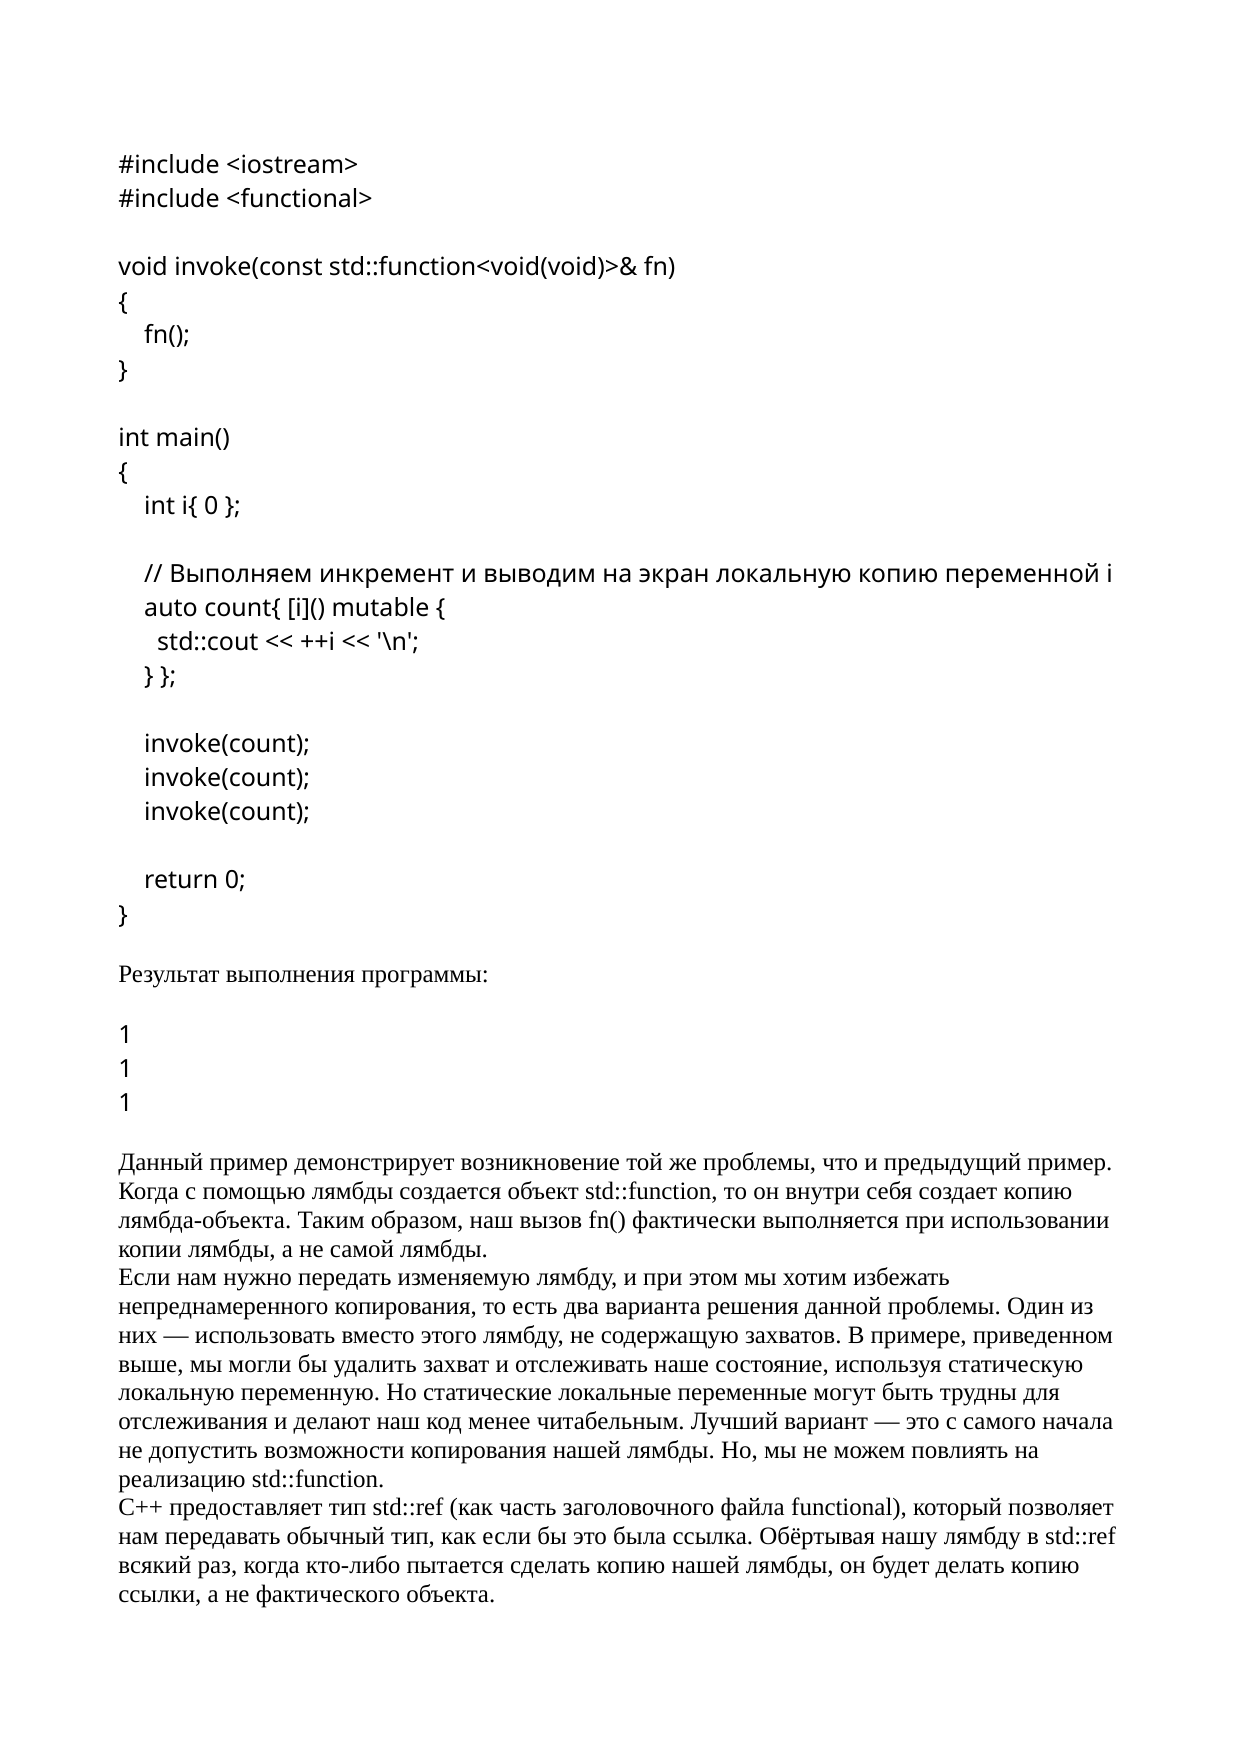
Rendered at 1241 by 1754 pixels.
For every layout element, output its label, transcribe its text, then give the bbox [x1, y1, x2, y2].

text { [118, 283, 1122, 317]
text } [118, 351, 1122, 385]
text invoke(count); [118, 726, 1122, 760]
text auto count{ [i]() mutable { [118, 590, 1122, 624]
text C++ предоставляет тип std::ref (как часть заголовочного файла functional), который позволяет нам передавать обычный тип, как если бы это была ссылка. Обёртывая нашу лямбду в std::ref всякий раз, когда кто-либо пытается сделать копию нашей лямбды, он будет делать копию ссылки, а не фактического объекта. [118, 1492, 1122, 1607]
text 1 [118, 1051, 1122, 1085]
text return 0; [118, 862, 1122, 896]
text void invoke(const std::function<void(void)>& fn) [118, 249, 1122, 283]
text fn(); [118, 317, 1122, 351]
text } }; [118, 658, 1122, 692]
text invoke(count); [118, 760, 1122, 794]
text Результат выполнения программы: [118, 959, 1122, 988]
text int i{ 0 }; [118, 487, 1122, 522]
text } [118, 896, 1122, 930]
text #include <iostream> [118, 147, 1122, 181]
text { [118, 453, 1122, 487]
text invoke(count); [118, 794, 1122, 828]
text Данный пример демонстрирует возникновение той же проблемы, что и предыдущий пример. Когда с помощью лямбды создается объект std::function, то он внутри себя создает копию лямбда-объекта. Таким образом, наш вызов fn() фактически выполняется при использовании копии лямбды, а не самой лямбды. [118, 1147, 1122, 1262]
text #include <functional> [118, 181, 1122, 215]
text Если нам нужно передать изменяемую лямбду, и при этом мы хотим избежать непреднамеренного копирования, то есть два варианта решения данной проблемы. Один из них — использовать вместо этого лямбду, не содержащую захватов. В примере, приведенном выше, мы могли бы удалить захват и отслеживать наше состояние, используя статическую локальную переменную. Но статические локальные переменные могут быть трудны для отслеживания и делают наш код менее читабельным. Лучший вариант — это с самого начала не допустить возможности копирования нашей лямбды. Но, мы не можем повлиять на реализацию std::function. [118, 1262, 1122, 1492]
text // Выполняем инкремент и выводим на экран локальную копию переменной i [118, 556, 1122, 590]
text 1 [118, 1017, 1122, 1051]
text int main() [118, 419, 1122, 453]
text 1 [118, 1085, 1122, 1119]
text std::cout << ++i << '\n'; [118, 624, 1122, 658]
